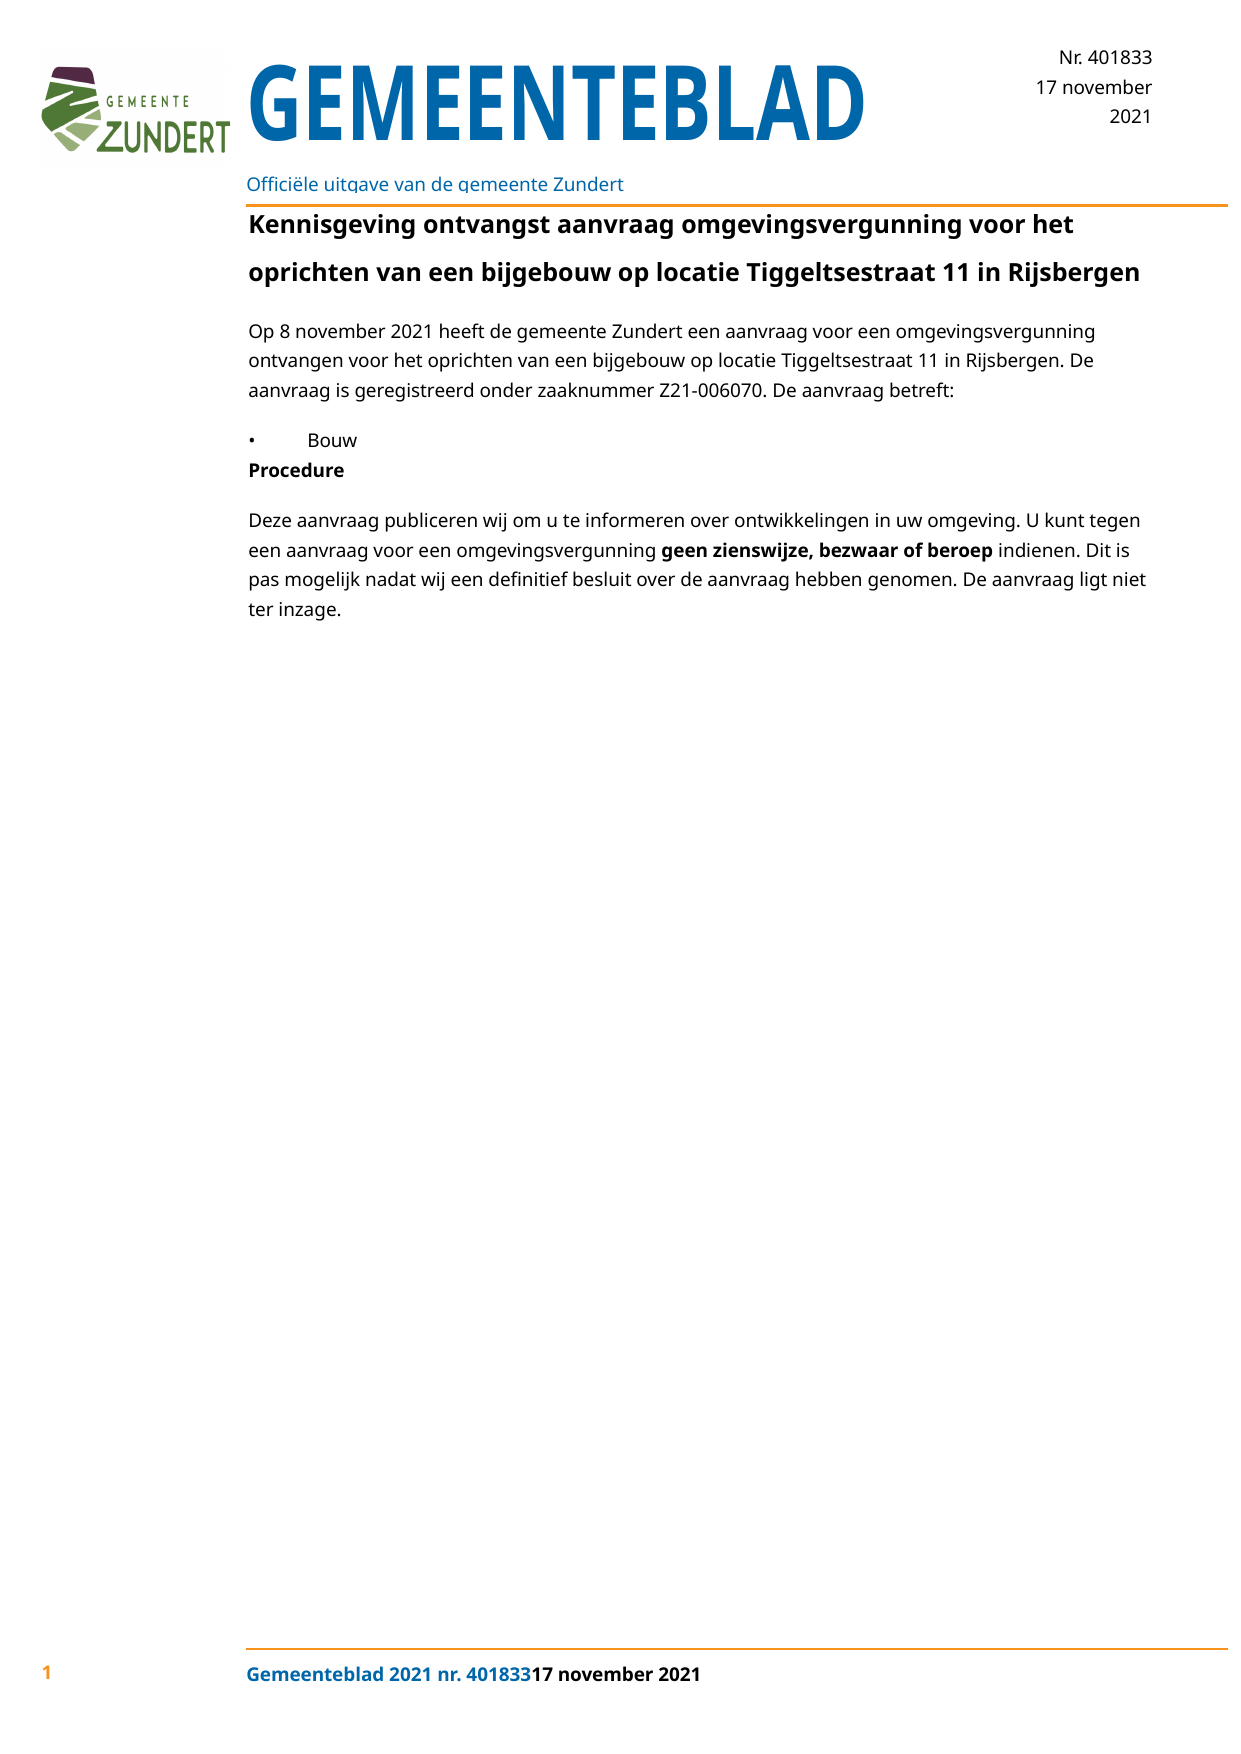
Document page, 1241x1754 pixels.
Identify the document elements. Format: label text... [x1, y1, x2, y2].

text Kennisgeving ontvangst aanvraag omgevingsvergunning voor het oprichten van een bijgebouw op locatie Tiggeltsestraat 11 in Rijsbergen [248, 207, 1152, 288]
text Procedure [248, 457, 1152, 483]
text Deze aanvraag publiceren wij om u te informeren over ontwikkelingen in uw omgeving. U kunt tegen een aanvraag voor een omgevingsvergunning geen zienswijze, bezwaar of beroep indienen. Dit is pas mogelijk nadat wij een definitief besluit over de aanvraag hebben genomen. De aanvraag ligt niet ter inzage. [248, 507, 1152, 622]
list Bouw [248, 427, 1152, 453]
text Op 8 november 2021 heeft de gemeente Zundert een aanvraag voor een omgevingsvergunning ontvangen voor het oprichten van een bijgebouw op locatie Tiggeltsestraat 11 in Rijsbergen. De aanvraag is geregistreerd onder zaaknummer Z21-006070. De aanvraag betreft: [248, 318, 1152, 403]
picture [41, 47, 231, 172]
